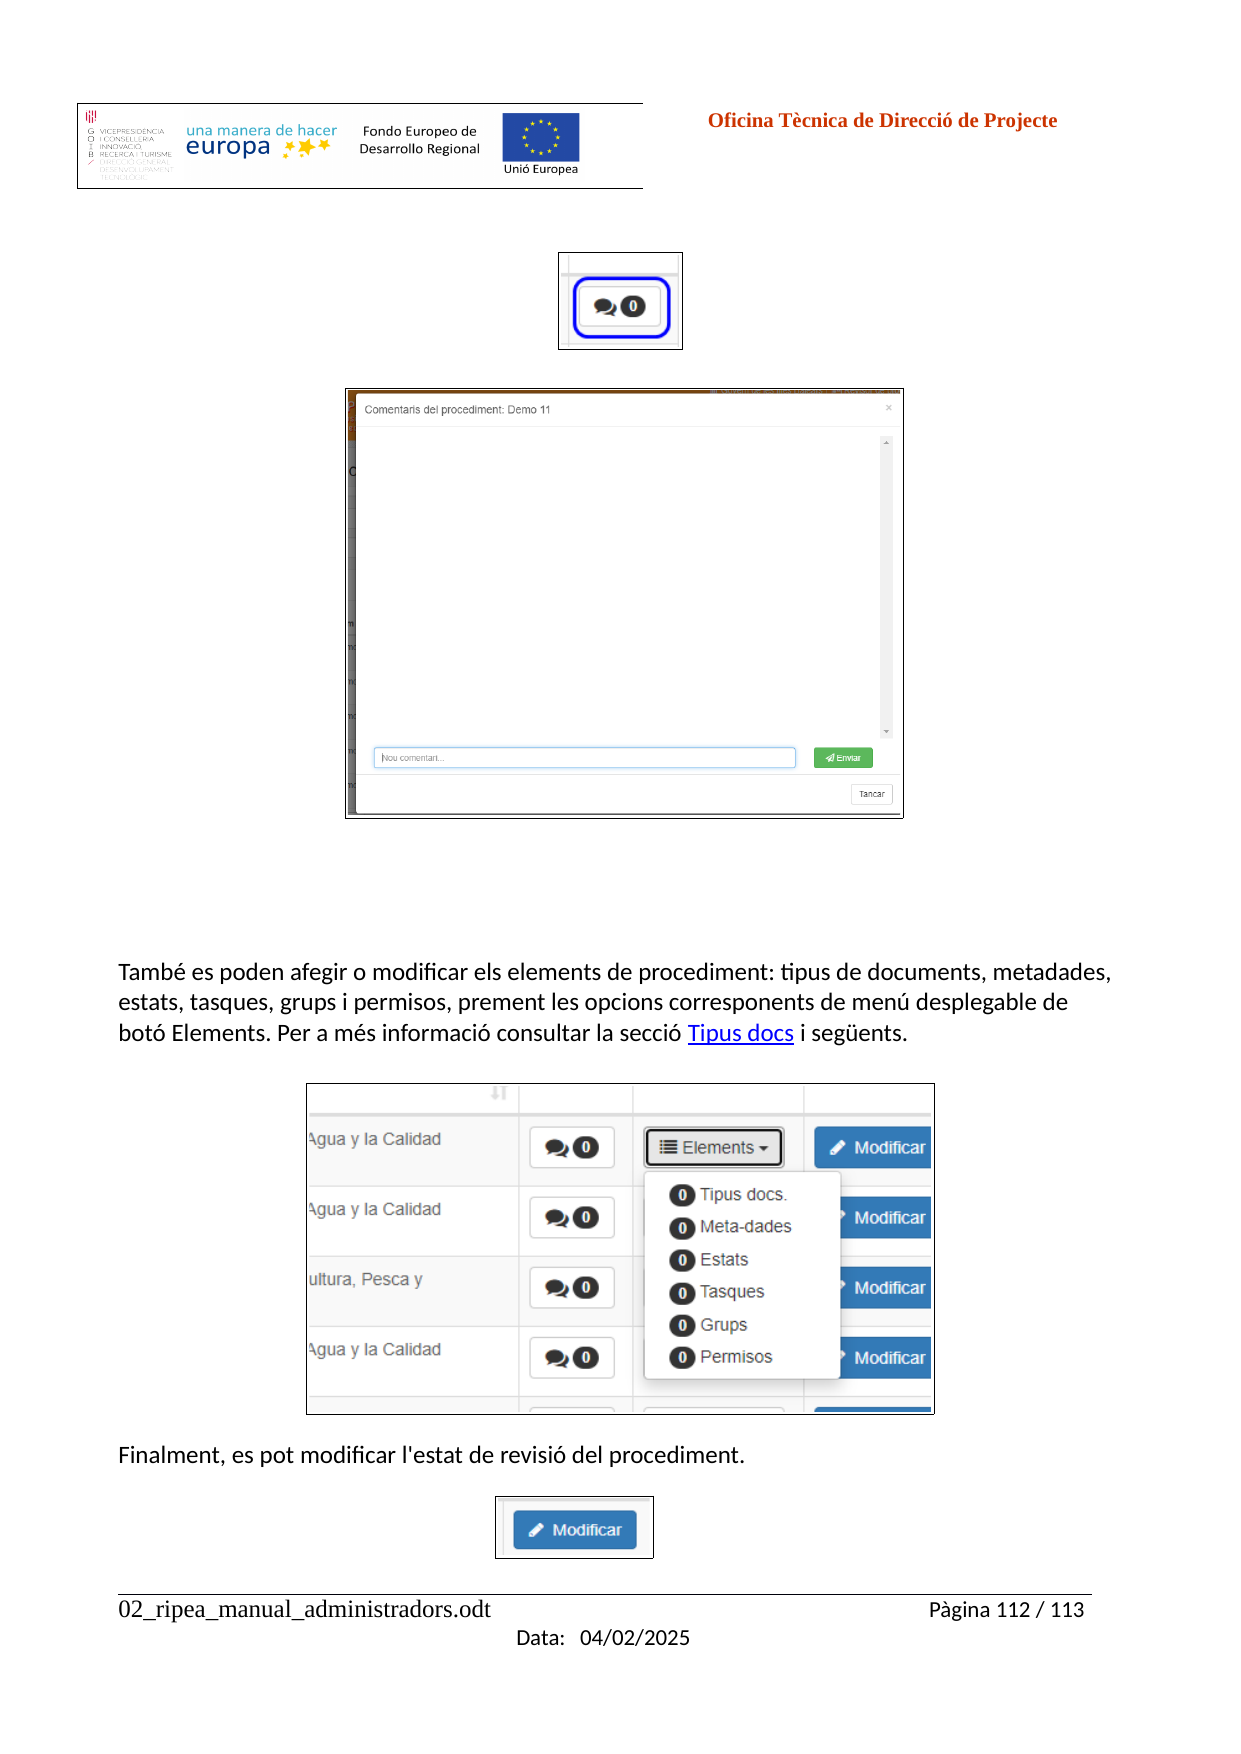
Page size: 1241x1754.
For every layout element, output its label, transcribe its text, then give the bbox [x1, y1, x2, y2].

text També es poden afegir o modificar els elements de procediment: tipus de documents, metadades, estats, tasques, grups i permisos, prement les opcions corresponents de menú desplegable de botó Elements. Per a més informació consultar la secció Tipus docs i següents. [118, 956, 1122, 1047]
picture [309, 1086, 931, 1412]
picture [82, 108, 178, 182]
picture [347, 390, 901, 815]
picture [498, 1498, 650, 1555]
picture [184, 108, 585, 182]
picture [561, 255, 679, 347]
text Finalment, es pot modificar l'estat de revisió del procediment. [118, 1439, 1122, 1470]
